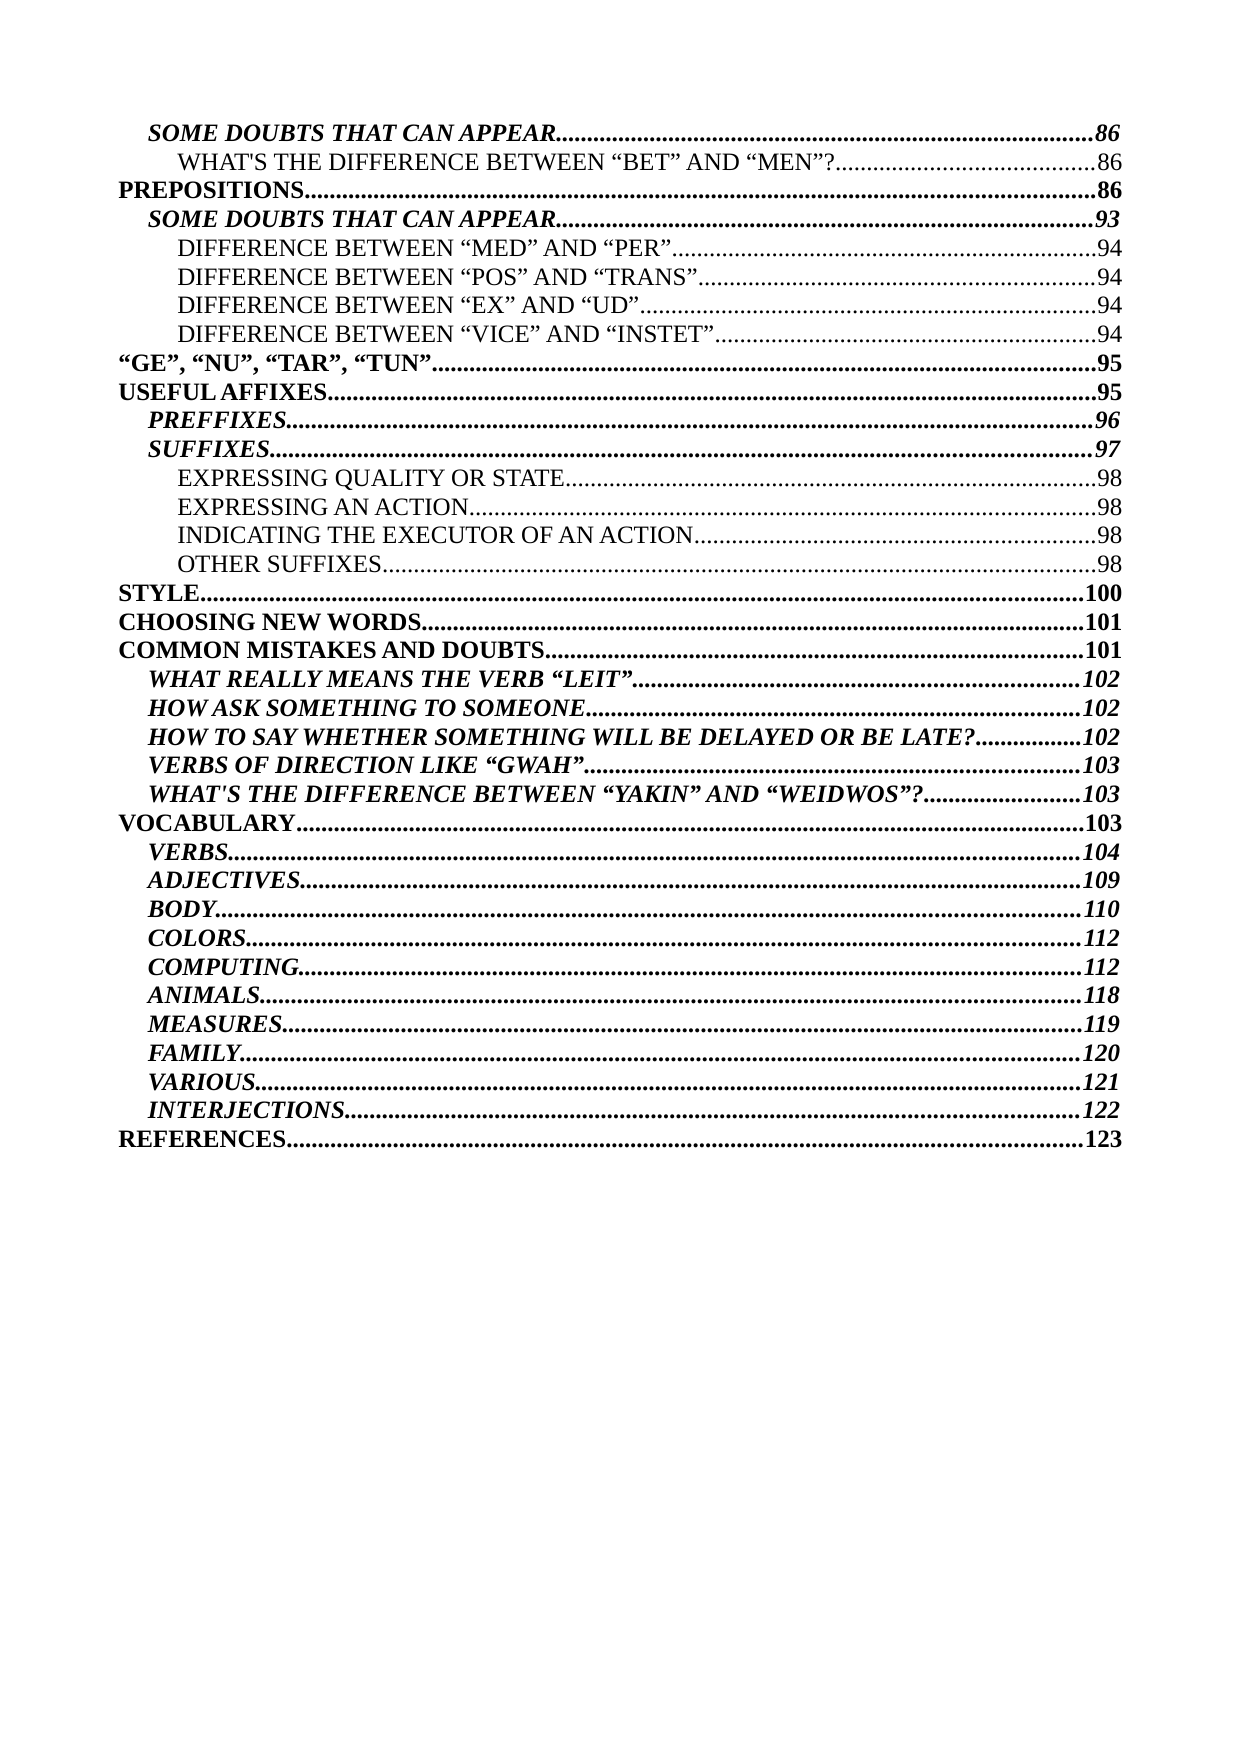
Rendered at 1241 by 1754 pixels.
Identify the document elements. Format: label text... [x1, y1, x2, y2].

text COMPUTING 112 [148, 952, 1122, 981]
text VERBS OF DIRECTION LIKE “GWAH” 103 [148, 751, 1122, 779]
text PREPOSITIONS 86 [118, 176, 1122, 204]
text SOME DOUBTS THAT CAN APPEAR 93 [148, 204, 1122, 233]
text BODY 110 [148, 894, 1122, 923]
text OTHER SUFFIXES 98 [177, 549, 1122, 578]
text WHAT'S THE DIFFERENCE BETWEEN “BET” AND “MEN”? 86 [177, 147, 1122, 176]
text VOCABULARY 103 [118, 808, 1122, 837]
text HOW ASK SOMETHING TO SOMEONE 102 [148, 693, 1122, 722]
text FAMILY 120 [148, 1038, 1122, 1067]
text WHAT REALLY MEANS THE VERB “LEIT” 102 [148, 664, 1122, 693]
text “GE”, “NU”, “TAR”, “TUN” 95 [118, 348, 1122, 377]
text EXPRESSING AN ACTION 98 [177, 492, 1122, 521]
text ANIMALS 118 [148, 981, 1122, 1009]
text INDICATING THE EXECUTOR OF AN ACTION 98 [177, 521, 1122, 549]
text COMMON MISTAKES AND DOUBTS 101 [118, 636, 1122, 664]
text SUFFIXES 97 [148, 434, 1122, 463]
text HOW TO SAY WHETHER SOMETHING WILL BE DELAYED OR BE LATE? 102 [148, 722, 1122, 751]
text CHOOSING NEW WORDS 101 [118, 607, 1122, 636]
text USEFUL AFFIXES 95 [118, 377, 1122, 406]
text PREFFIXES 96 [148, 406, 1122, 434]
text MEASURES 119 [148, 1009, 1122, 1038]
text REFERENCES 123 [118, 1124, 1122, 1153]
text SOME DOUBTS THAT CAN APPEAR 86 [148, 118, 1122, 147]
text COLORS 112 [148, 923, 1122, 952]
text INTERJECTIONS 122 [148, 1096, 1122, 1124]
text VARIOUS 121 [148, 1067, 1122, 1096]
text VERBS 104 [148, 837, 1122, 866]
text ADJECTIVES 109 [148, 866, 1122, 894]
text EXPRESSING QUALITY OR STATE 98 [177, 463, 1122, 492]
text STYLE 100 [118, 578, 1122, 607]
text DIFFERENCE BETWEEN “MED” AND “PER” 94 [177, 233, 1122, 262]
text WHAT'S THE DIFFERENCE BETWEEN “YAKIN” AND “WEIDWOS”? 103 [148, 779, 1122, 808]
text DIFFERENCE BETWEEN “EX” AND “UD” 94 [177, 291, 1122, 319]
text DIFFERENCE BETWEEN “VICE” AND “INSTET” 94 [177, 319, 1122, 348]
text DIFFERENCE BETWEEN “POS” AND “TRANS” 94 [177, 262, 1122, 291]
